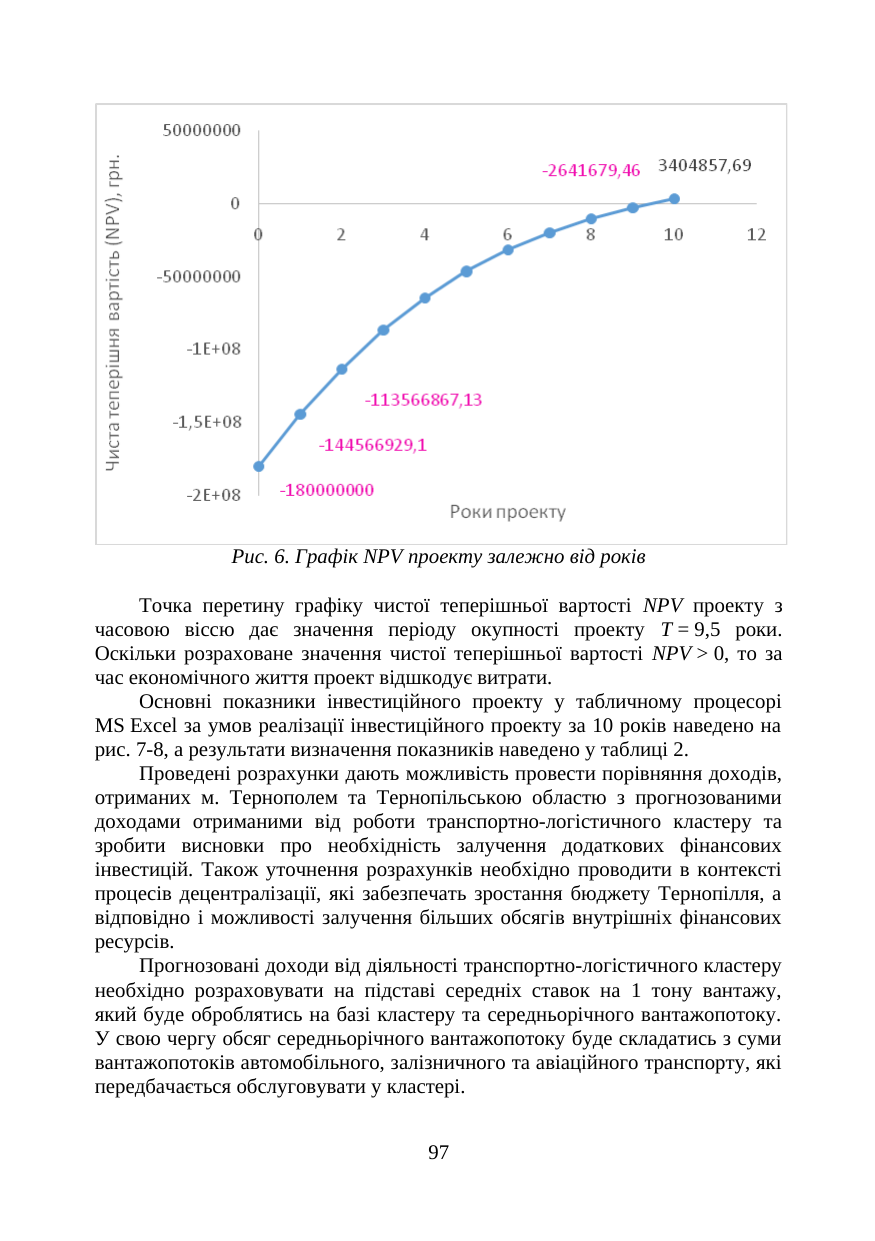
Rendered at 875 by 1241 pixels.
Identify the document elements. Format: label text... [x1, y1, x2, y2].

text Основні показники інвестиційного проекту у табличному процесорі MS Excel за умов реалізації інвестиційного проекту за 10 років наведено на рис. 7-8, а результати визначення показників наведено у таблиці 2. [94, 689, 782, 761]
text Проведені розрахунки дають можливість провести порівняння доходів, отриманих м. Тернополем та Тернопільською областю з прогнозованими доходами отриманими від роботи транспортно-логістичного кластеру та зробити висновки про необхідність залучення додаткових фінансових інвестицій. Також уточнення розрахунків необхідно проводити в контексті процесів децентралізації, які забезпечать зростання бюджету Тернопілля, а відповідно і можливості залучення більших обсягів внутрішніх фінансових ресурсів. [94, 761, 782, 953]
text Прогнозовані доходи від діяльності транспортно-логістичного кластеру необхідно розраховувати на підставі середніх ставок на 1 тону вантажу, який буде оброблятись на базі кластеру та середньорічного вантажопотоку. У свою чергу обсяг середньорічного вантажопотоку буде складатись з суми вантажопотоків автомобільного, залізничного та авіаційного транспорту, які передбачається обслуговувати у кластері. [94, 953, 782, 1098]
text Рис. 6. Графік NPV проекту залежно від років [94, 545, 782, 568]
text Точка перетину графіку чистої теперішньої вартості NPV проекту з часовою віссю дає значення періоду окупності проекту T = 9,5 роки. Оскільки розраховане значення чистої теперішньої вартості NPV > 0, то за час економічного життя проект відшкодує витрати. [94, 592, 782, 689]
picture [94, 103, 788, 545]
